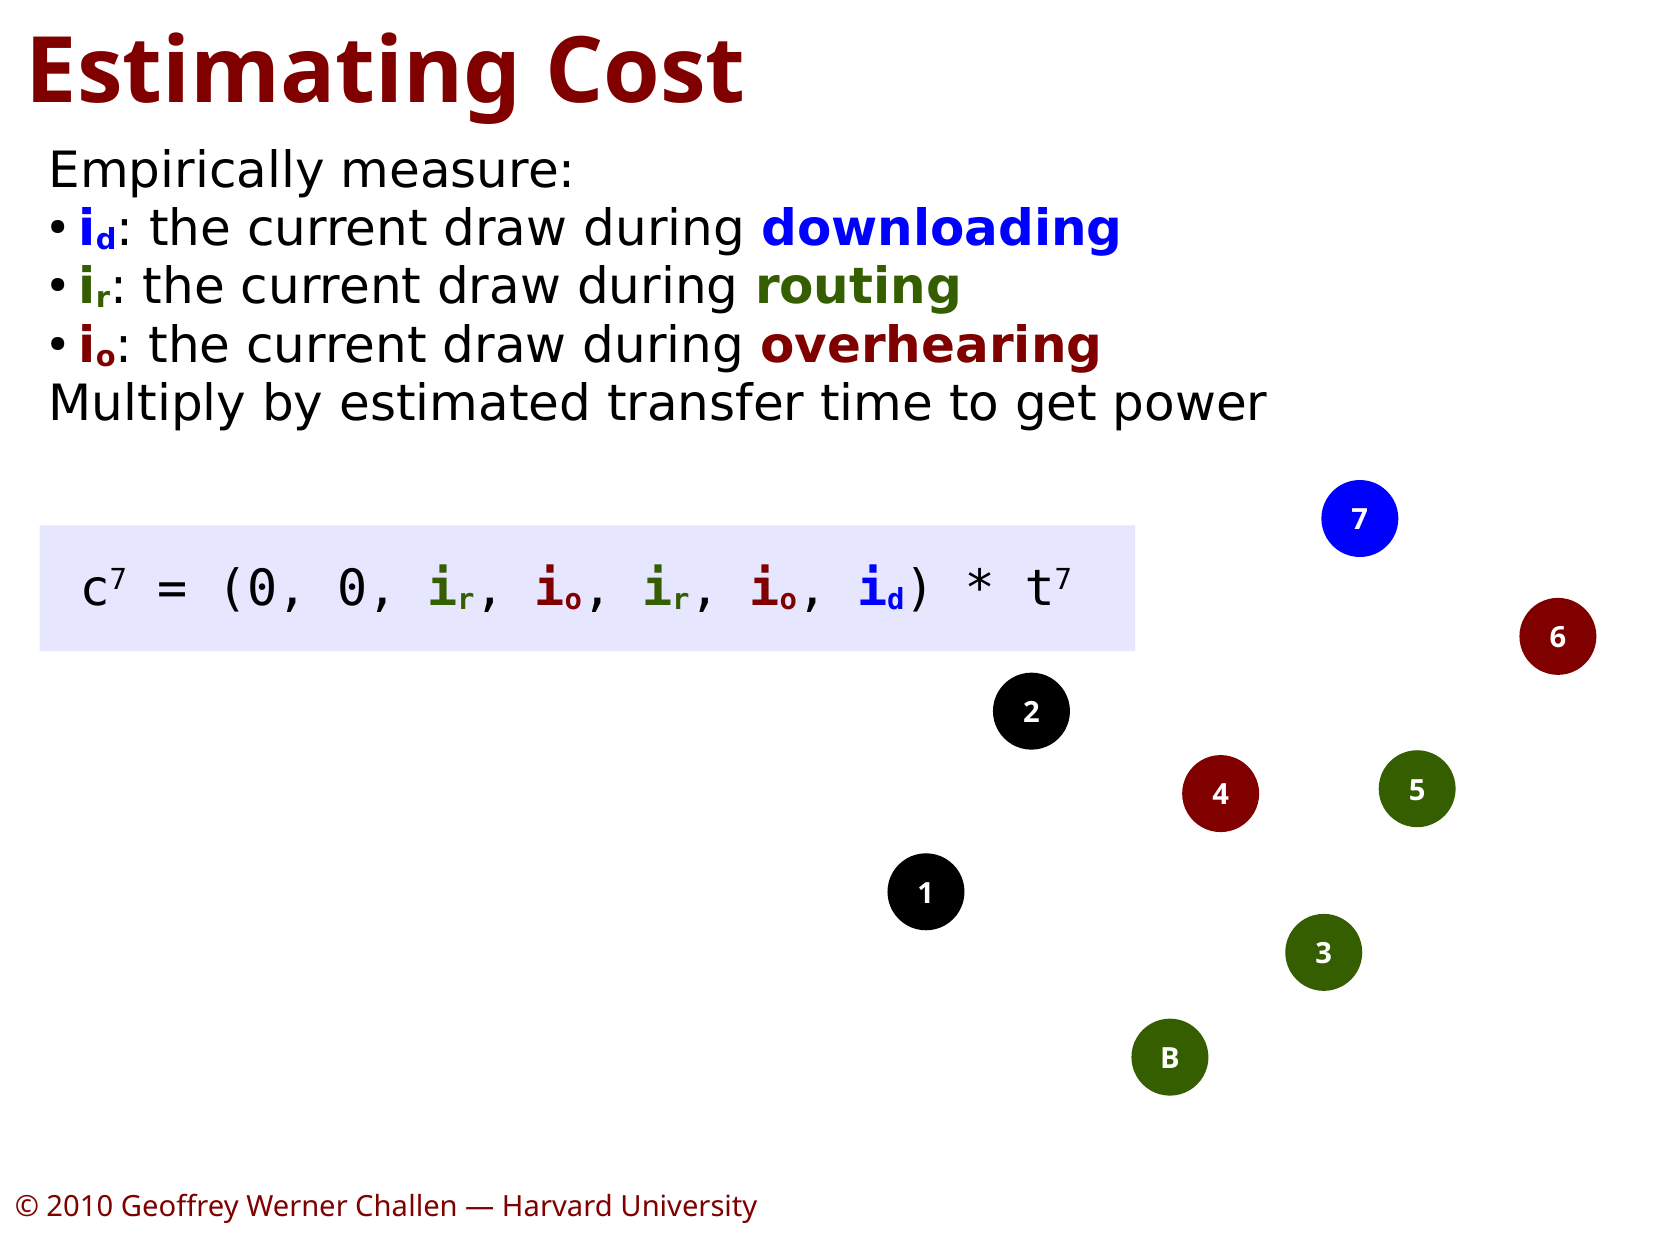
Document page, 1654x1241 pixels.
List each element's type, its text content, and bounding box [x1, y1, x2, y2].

text_box 5 [1378, 750, 1456, 828]
title Estimating Cost [25, 12, 1438, 121]
text_box 4 [1182, 755, 1260, 833]
text_box 7 [1321, 480, 1399, 558]
text_box c7 = (0, 0, ir, io, ir, io, id) * t7 [39, 525, 1136, 652]
text_box 6 [1519, 597, 1597, 675]
text_box Empirically measure: id: the current draw during downloading ir: the current draw during routing io: the current draw during overhearing Multiply by estimated transfer time to get power [33, 133, 1580, 488]
text_box 1 [887, 853, 965, 931]
text_box 3 [1285, 913, 1363, 991]
text_box B [1131, 1018, 1209, 1096]
text_box 2 [992, 672, 1070, 750]
